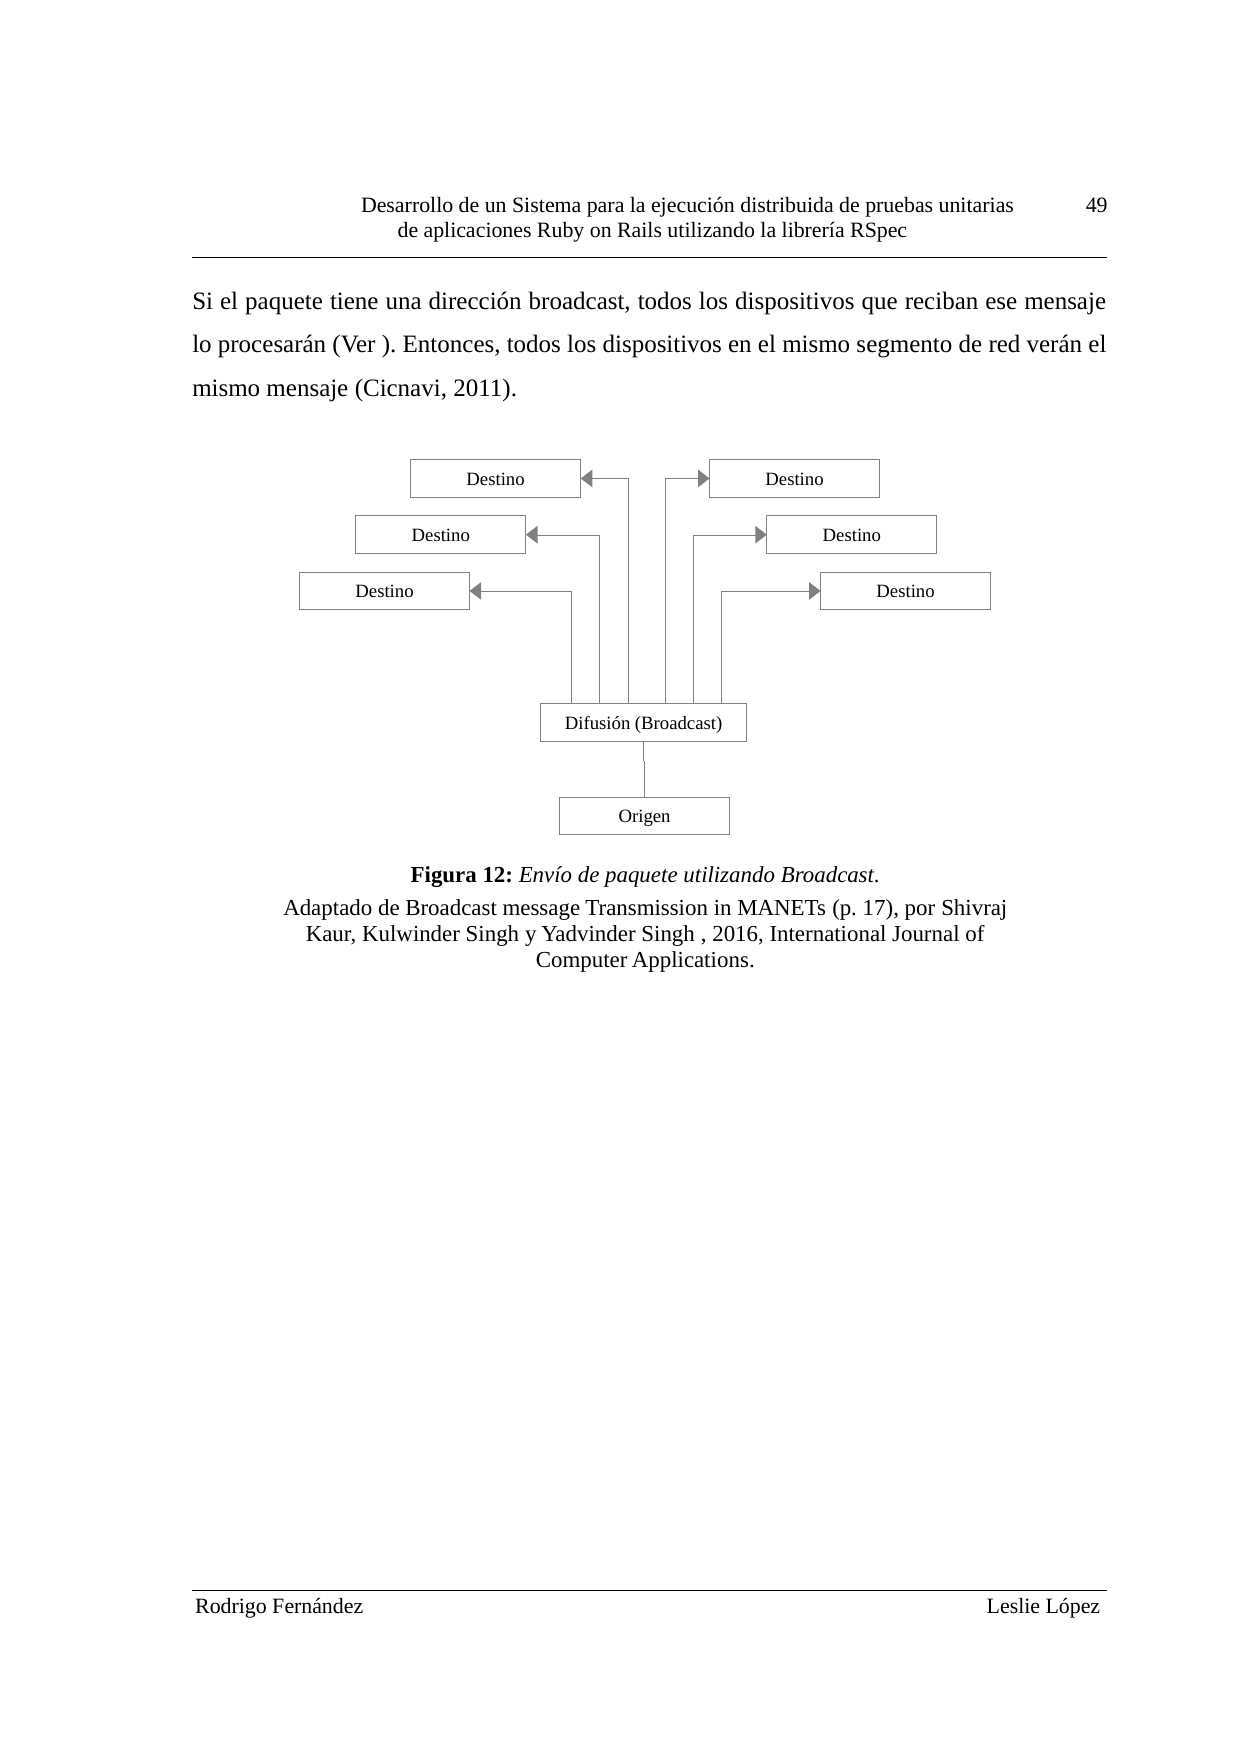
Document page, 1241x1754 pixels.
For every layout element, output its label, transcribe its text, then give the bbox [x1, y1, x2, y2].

text Figura 12: Envío de paquete utilizando Broadcast. [257, 861, 1033, 888]
text Adaptado de Broadcast message Transmission in MANETs (p. 17), por Shivraj Kaur, Kulwinder Singh y Yadvinder Singh , 2016, International Journal of Computer Applications. [257, 893, 1033, 973]
text Si el paquete tiene una dirección broadcast, todos los dispositivos que reciban ese mensaje lo procesarán (Ver ). Entonces, todos los dispositivos en el mismo segmento de red verán el mismo mensaje (Cicnavi, 2011)⁠. [192, 286, 1107, 401]
